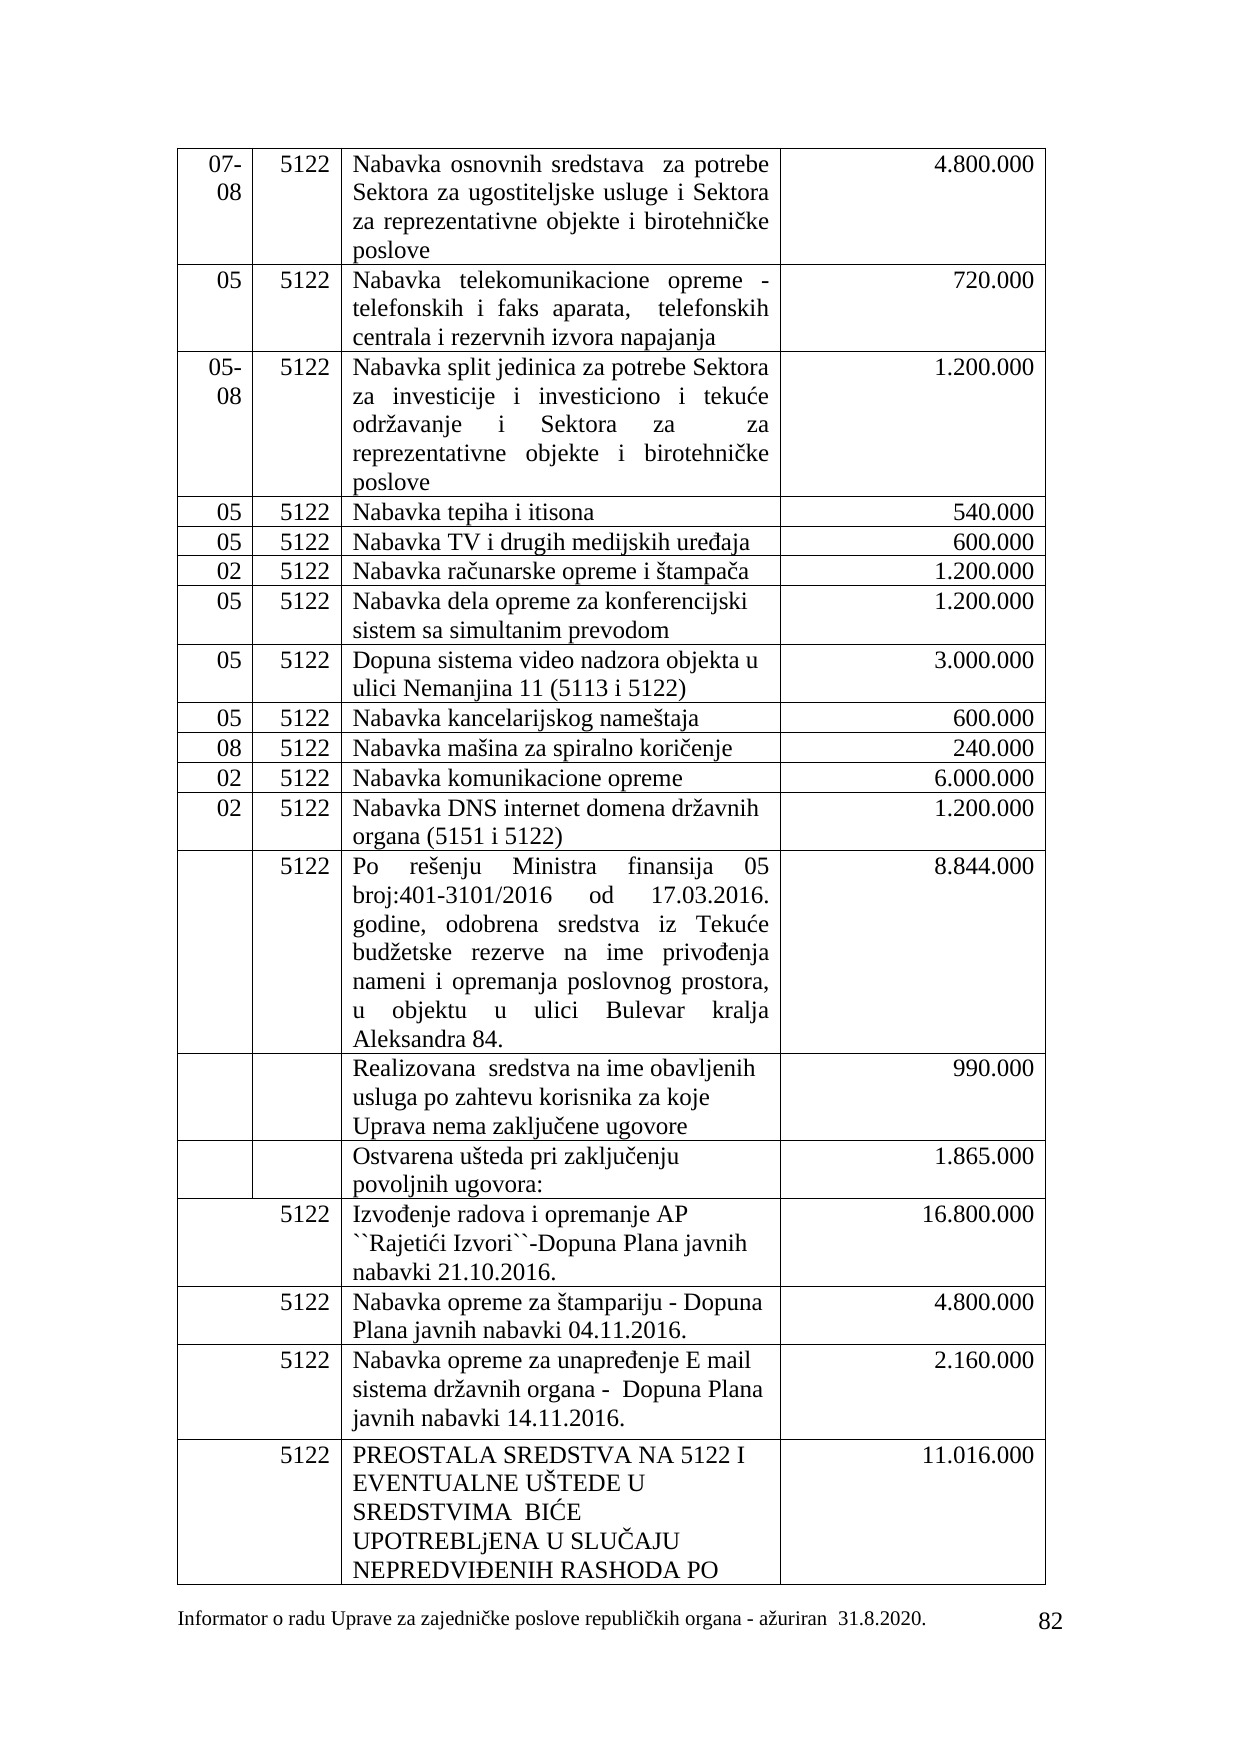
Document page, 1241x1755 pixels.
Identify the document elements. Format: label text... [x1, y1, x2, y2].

table_cell 5122 [178, 1199, 341, 1286]
table_cell 5122 [253, 527, 341, 555]
table_cell Nabavka osnovnih sredstava za potrebe Sektora za ugostitelјske usluge i Sektora za reprezentativne objekte i birotehničke poslove [342, 149, 780, 264]
table_cell [253, 1054, 341, 1140]
table_cell 16.800.000 [781, 1199, 1045, 1286]
table_cell 5122 [178, 1440, 341, 1583]
table_cell 05 [178, 645, 252, 702]
table_cell 8.844.000 [781, 851, 1045, 1052]
table_cell Nabavka kancelarijskog nameštaja [342, 703, 780, 732]
table_cell Po rešenju Ministra finansija 05 broj:401-3101/2016 od 17.03.2016. godine, odobrena sredstva iz Tekuće budžetske rezerve na ime privođenja nameni i opremanja poslovnog prostora, u objektu u ulici Bulevar kralјa Aleksandra 84. [342, 851, 780, 1052]
table_cell 5122 [253, 497, 341, 526]
table_cell Realizovana sredstva na ime obavlјenih usluga po zahtevu korisnika za koje Uprava nema zaklјučene ugovore [342, 1054, 780, 1140]
table_cell 600.000 [781, 527, 1045, 555]
table_cell 5122 [178, 1287, 341, 1344]
table_cell Nabavka DNS internet domena državnih organa (5151 i 5122) [342, 793, 780, 850]
table_cell 11.016.000 [781, 1440, 1045, 1583]
table_cell 5122 [253, 556, 341, 585]
table_cell Nabavka telekomunikacione opreme - telefonskih i faks aparata, telefonskih centrala i rezervnih izvora napajanja [342, 265, 780, 351]
table_cell 5122 [253, 352, 341, 496]
table_cell 5122 [253, 586, 341, 644]
table_cell 5122 [253, 149, 341, 264]
table_cell Nabavka računarske opreme i štampača [342, 556, 780, 585]
table_cell Nabavka TV i drugih medijskih uređaja [342, 527, 780, 555]
table_cell Nabavka komunikacione opreme [342, 763, 780, 792]
table_cell 02 [178, 763, 252, 792]
table_cell 4.800.000 [781, 149, 1045, 264]
table_cell [178, 851, 252, 1052]
table_cell 05 [178, 497, 252, 526]
table_cell Izvođenje radova i opremanje AP ``Rajetići Izvori``-Dopuna Plana javnih nabavki 21.10.2016. [342, 1199, 780, 1286]
table_cell 1.200.000 [781, 793, 1045, 850]
table_cell 05 [178, 586, 252, 644]
table_cell 05 [178, 527, 252, 555]
table_cell 720.000 [781, 265, 1045, 351]
table_cell 3.000.000 [781, 645, 1045, 702]
table_cell 5122 [178, 1345, 341, 1439]
table_cell 5122 [253, 703, 341, 732]
table_cell 5122 [253, 645, 341, 702]
table_cell 05-08 [178, 352, 252, 496]
table_cell 02 [178, 793, 252, 850]
table_cell Dopuna sistema video nadzora objekta u ulici Nemanjina 11 (5113 i 5122) [342, 645, 780, 702]
table_cell 07-08 [178, 149, 252, 264]
table_cell PREOSTALA SREDSTVA NA 5122 I EVENTUALNE UŠTEDE U SREDSTVIMA BIĆE UPOTREBLjENA U SLUČAJU NEPREDVIĐENIH RASHODA PO [342, 1440, 780, 1583]
table_cell Nabavka split jedinica za potrebe Sektora za investicije i investiciono i tekuće održavanje i Sektora za za reprezentativne objekte i birotehničke poslove [342, 352, 780, 496]
table_cell Nabavka opreme za štampariju - Dopuna Plana javnih nabavki 04.11.2016. [342, 1287, 780, 1344]
table_cell 1.200.000 [781, 352, 1045, 496]
table_cell 6.000.000 [781, 763, 1045, 792]
table_cell 05 [178, 265, 252, 351]
table_cell 2.160.000 [781, 1345, 1045, 1439]
table_cell 540.000 [781, 497, 1045, 526]
table_cell Nabavka mašina za spiralno koričenje [342, 733, 780, 762]
table_cell Ostvarena ušteda pri zaklјučenju povolјnih ugovora: [342, 1141, 780, 1198]
table_cell Nabavka tepiha i itisona [342, 497, 780, 526]
table_cell 1.200.000 [781, 556, 1045, 585]
table_cell Nabavka opreme za unapređenje E mail sistema državnih organa - Dopuna Plana javnih nabavki 14.11.2016. [342, 1345, 780, 1439]
table_cell 1.865.000 [781, 1141, 1045, 1198]
table_cell 5122 [253, 851, 341, 1052]
table_cell 5122 [253, 763, 341, 792]
table_cell 05 [178, 703, 252, 732]
table_cell 4.800.000 [781, 1287, 1045, 1344]
table_cell 990.000 [781, 1054, 1045, 1140]
table_cell 240.000 [781, 733, 1045, 762]
table_cell 02 [178, 556, 252, 585]
table_cell 08 [178, 733, 252, 762]
table_cell [178, 1054, 252, 1140]
table_cell Nabavka dela opreme za konferencijski sistem sa simultanim prevodom [342, 586, 780, 644]
table_cell 5122 [253, 733, 341, 762]
table_cell 5122 [253, 265, 341, 351]
table_cell 5122 [253, 793, 341, 850]
table_cell [178, 1141, 252, 1198]
table_cell 1.200.000 [781, 586, 1045, 644]
table_cell 600.000 [781, 703, 1045, 732]
table_cell [253, 1141, 341, 1198]
